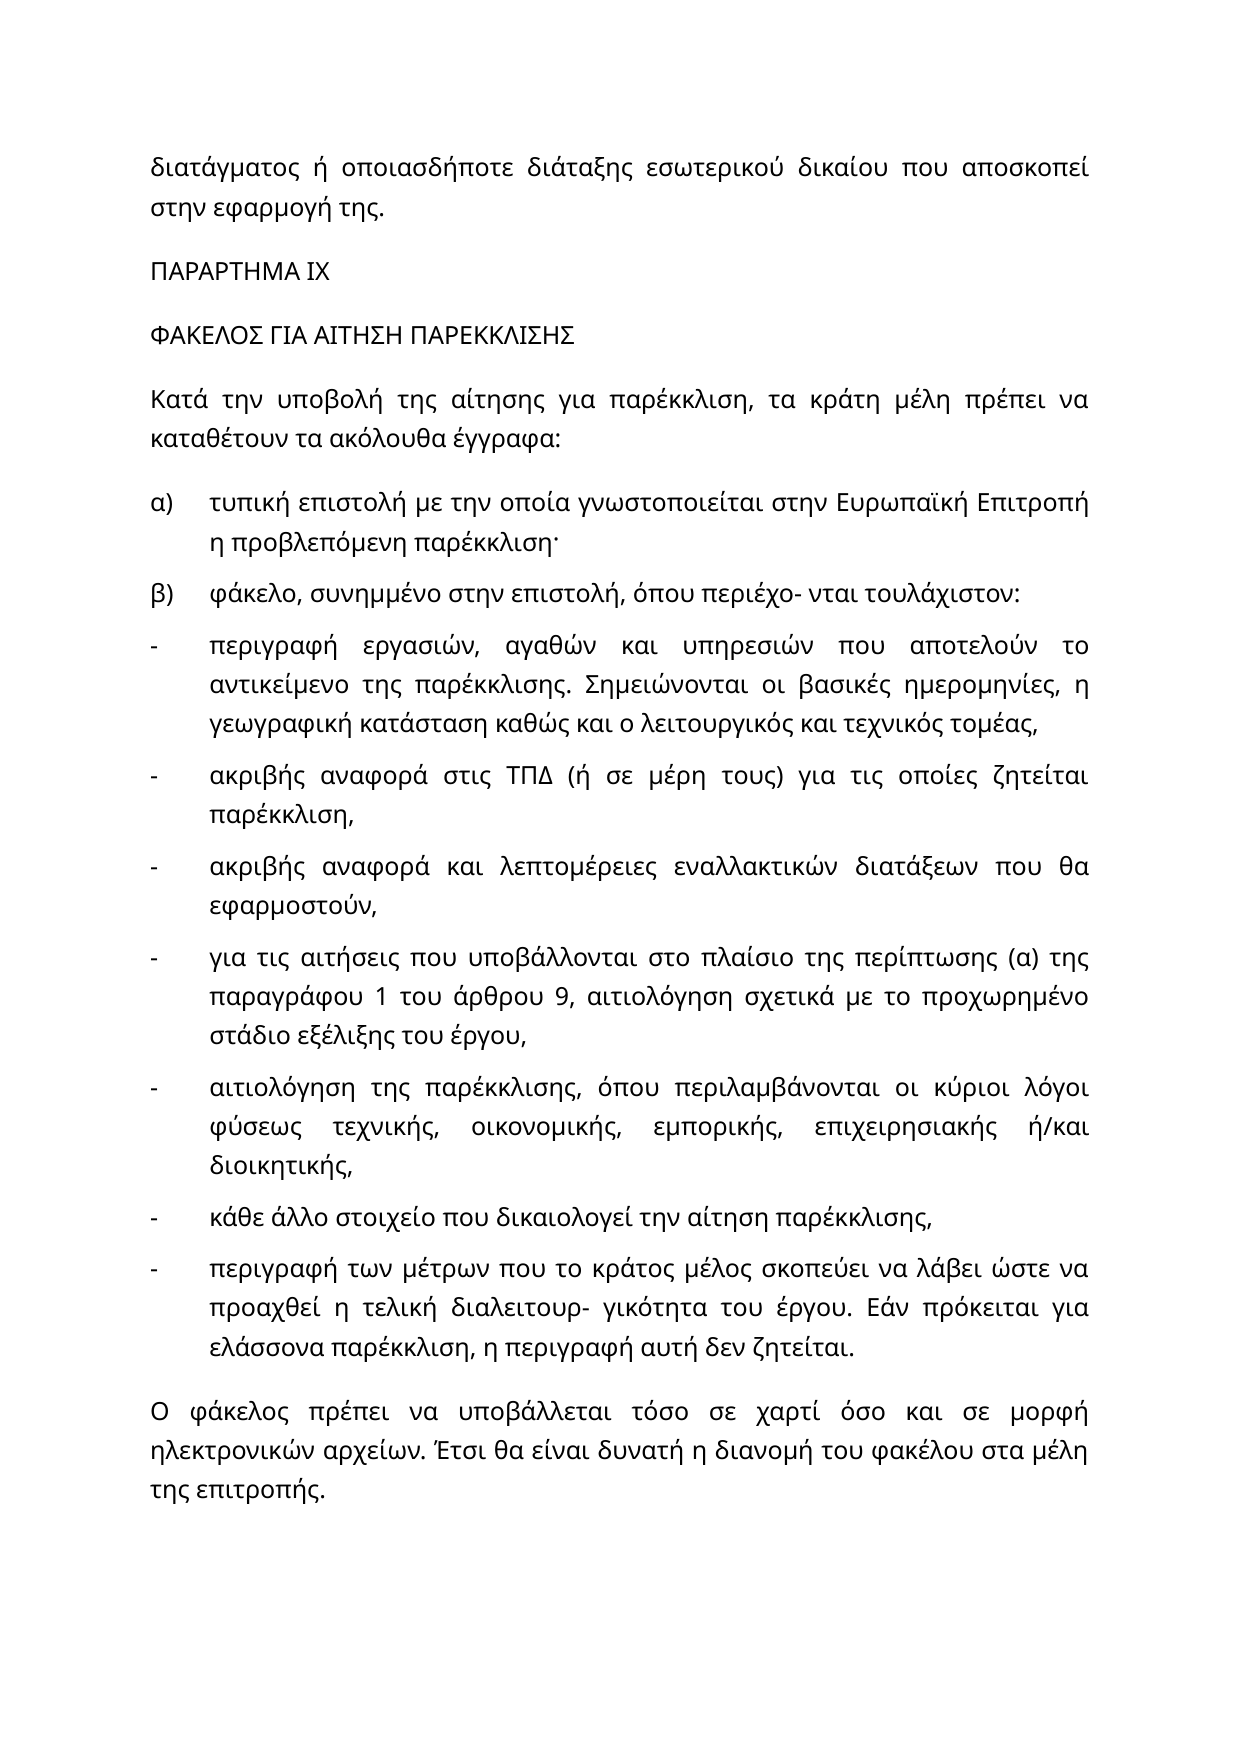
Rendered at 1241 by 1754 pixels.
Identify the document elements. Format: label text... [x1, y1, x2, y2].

list β) φάκελο, συνημμένο στην επιστολή, όπου περιέχο- νται τουλάχιστον: [150, 576, 1090, 610]
text Ο φάκελος πρέπει να υποβάλλεται τόσο σε χαρτί όσο και σε μορφή ηλεκτρονικών αρχείων. Έτσι θα είναι δυνατή η διανομή του φακέλου στα μέλη της επιτροπής. [150, 1393, 1090, 1506]
list - ακριβής αναφορά στις ΤΠΔ (ή σε μέρη τους) για τις οποίες ζητείται παρέκκλιση, [150, 757, 1090, 831]
list - περιγραφή εργασιών, αγαθών και υπηρεσιών που αποτελούν το αντικείμενο της παρέκκλισης. Σημειώνονται οι βασικές ημερομηνίες, η γεωγραφική κατάσταση καθώς και ο λειτουργικός και τεχνικός τομέας, [150, 627, 1090, 740]
text ΦΑΚΕΛΟΣ ΓΙΑ ΑΙΤΗΣΗ ΠΑΡΕΚΚΛΙΣΗΣ [150, 317, 1090, 352]
list - περιγραφή των μέτρων που το κράτος μέλος σκοπεύει να λάβει ώστε να προαχθεί η τελική διαλειτουρ- γικότητα του έργου. Εάν πρόκειται για ελάσσονα παρέκκλιση, η περιγραφή αυτή δεν ζητείται. [150, 1251, 1090, 1363]
text διατάγματος ή οποιασδήποτε διάταξης εσωτερικού δικαίου που αποσκοπεί στην εφαρμογή της. [150, 150, 1090, 223]
list - αιτιολόγηση της παρέκκλισης, όπου περιλαμβάνονται οι κύριοι λόγοι φύσεως τεχνικής, οικονομικής, εμπορικής, επιχειρησιακής ή/και διοικητικής, [150, 1069, 1090, 1182]
list - ακριβής αναφορά και λεπτομέρειες εναλλακτικών διατάξεων που θα εφαρμοστούν, [150, 848, 1090, 922]
text ΠΑΡΑΡΤΗΜΑ IX [150, 253, 1090, 287]
list - για τις αιτήσεις που υποβάλλονται στο πλαίσιο της περίπτωσης (α) της παραγράφου 1 του άρθρου 9, αιτιολόγηση σχετικά με το προχωρημένο στάδιο εξέλιξης του έργου, [150, 939, 1090, 1052]
list - κάθε άλλο στοιχείο που δικαιολογεί την αίτηση παρέκκλισης, [150, 1199, 1090, 1233]
text Κατά την υποβολή της αίτησης για παρέκκλιση, τα κράτη μέλη πρέπει να καταθέτουν τα ακόλουθα έγγραφα: [150, 382, 1090, 455]
list α) τυπική επιστολή με την οποία γνωστοποιείται στην Ευρωπαϊκή Επιτροπή η προβλεπόμενη παρέκκλιση· [150, 485, 1090, 558]
